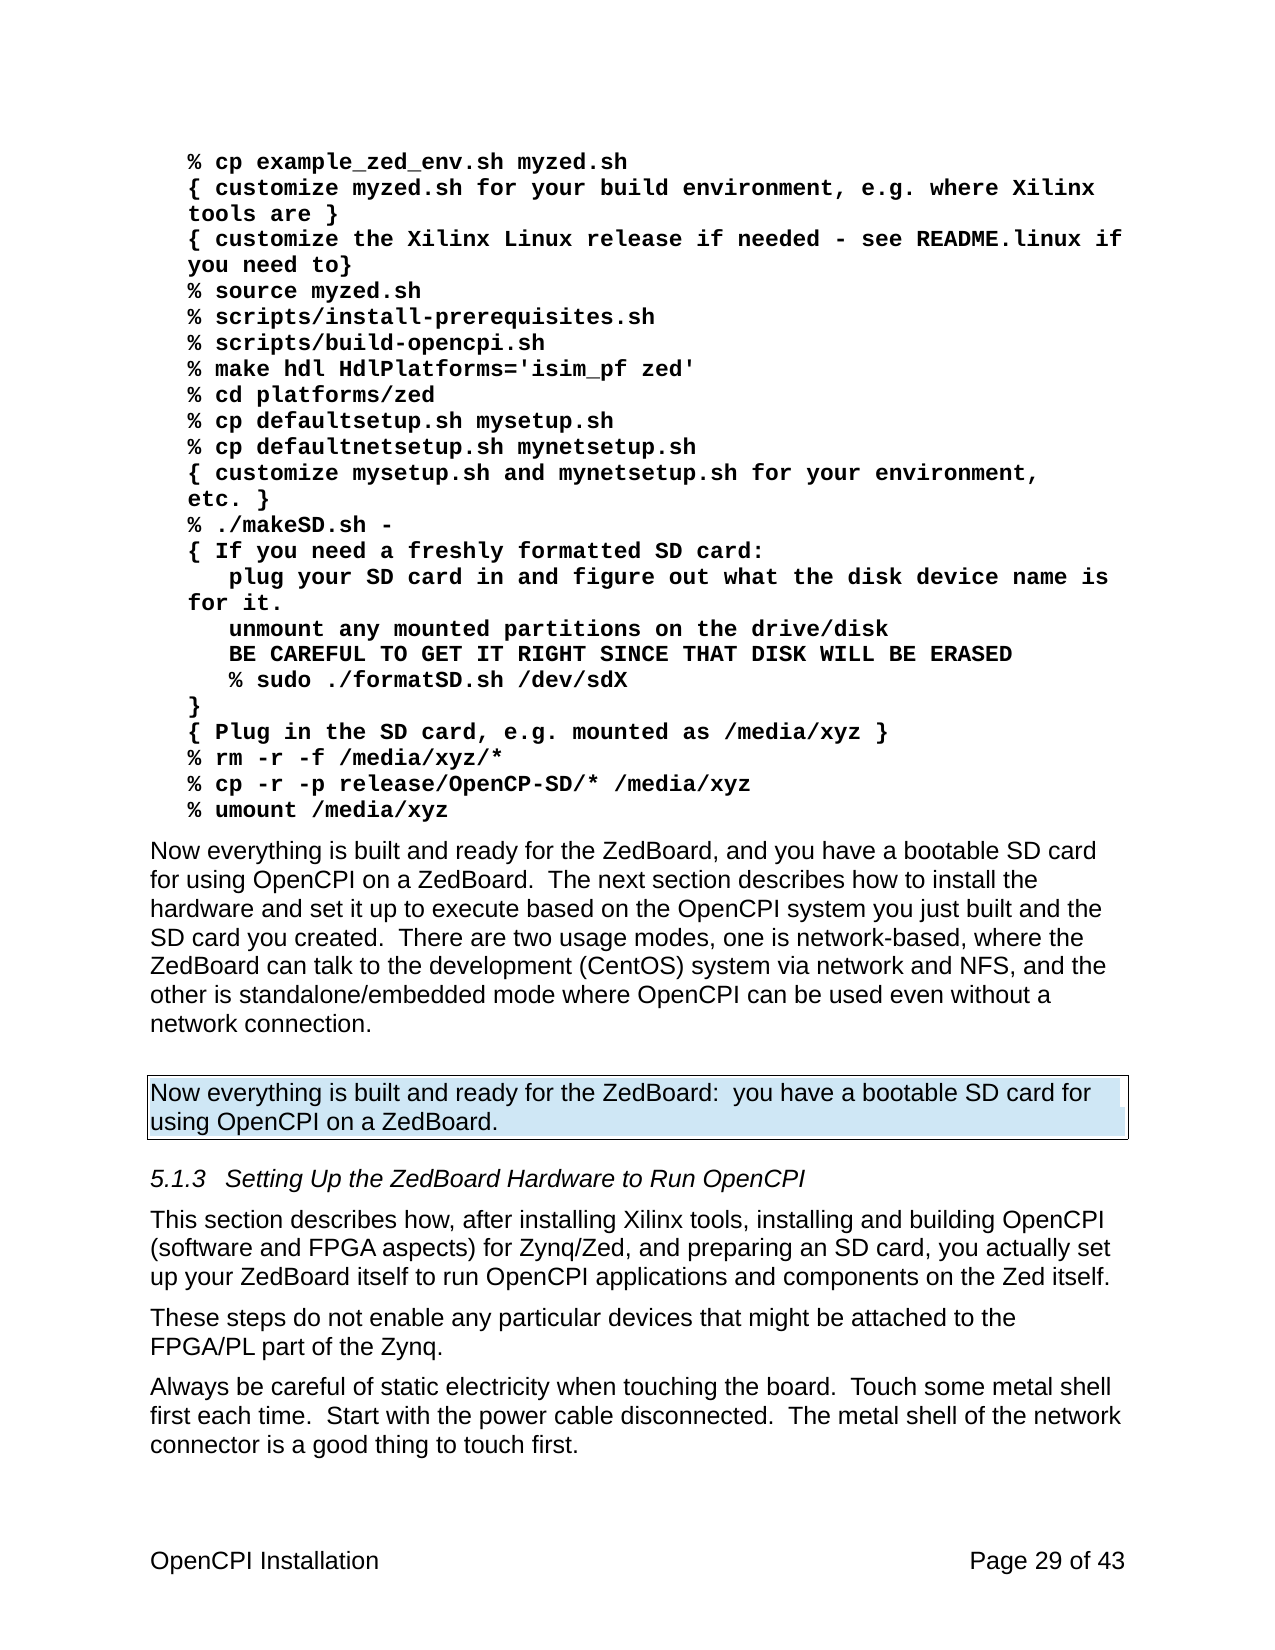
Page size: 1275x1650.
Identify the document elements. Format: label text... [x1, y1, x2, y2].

text Now everything is built and ready for the ZedBoard: you have a bootable SD card for using OpenCPI on a ZedBoard. [148, 1076, 1128, 1139]
text % cp example_zed_env.sh myzed.sh { customize myzed.sh for your build environment, e.g. where Xilinx tools are } { customize the Xilinx Linux release if needed - see README.linux if you need to} % source myzed.sh % scripts/install-prerequisites.sh % scripts/build-opencpi.sh % make hdl HdlPlatforms='isim_pf zed' % cd platforms/zed % cp defaultsetup.sh mysetup.sh % cp defaultnetsetup.sh mynetsetup.sh { customize mysetup.sh and mynetsetup.sh for your environment, etc. } % ./makeSD.sh - { If you need a freshly formatted SD card: plug your SD card in and figure out what the disk device name is for it. unmount any mounted partitions on the drive/disk BE CAREFUL TO GET IT RIGHT SINCE THAT DISK WILL BE ERASED % sudo ./formatSD.sh /dev/sdX } { Plug in the SD card, e.g. mounted as /media/xyz } % rm -r -f /media/xyz/* % cp -r -p release/OpenCP-SD/* /media/xyz % umount /media/xyz [187, 150, 1125, 824]
text Always be careful of static electricity when touching the board. Touch some metal shell first each time. Start with the power cable disconnected. The metal shell of the network connector is a good thing to touch first. [150, 1372, 1125, 1458]
text These steps do not enable any particular devices that might be attached to the FPGA/PL part of the Zynq. [150, 1303, 1125, 1360]
text Now everything is built and ready for the ZedBoard, and you have a bootable SD card for using OpenCPI on a ZedBoard. The next section describes how to install the hardware and set it up to execute based on the OpenCPI system you just built and the SD card you created. There are two usage modes, one is network-based, where the ZedBoard can talk to the development (CentOS) system via network and NFS, and the other is standalone/embedded mode where OpenCPI can be used even without a network connection. [150, 836, 1125, 1038]
subtitle Setting Up the ZedBoard Hardware to Run OpenCPI [150, 1164, 1125, 1193]
text This section describes how, after installing Xilinx tools, installing and building OpenCPI (software and FPGA aspects) for Zynq/Zed, and preparing an SD card, you actually set up your ZedBoard itself to run OpenCPI applications and components on the Zed itself. [150, 1204, 1125, 1291]
